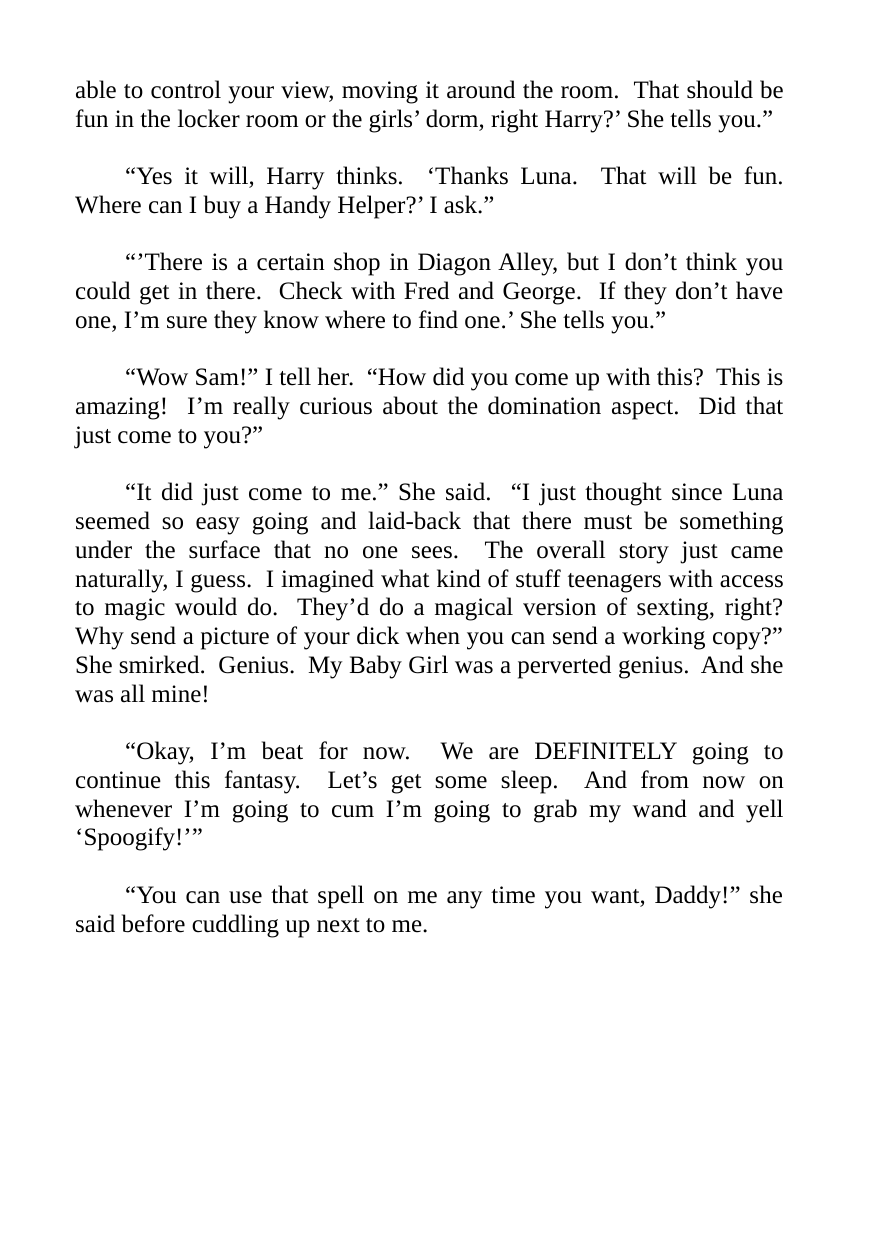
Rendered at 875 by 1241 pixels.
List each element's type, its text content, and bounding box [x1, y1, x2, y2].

text “Okay, I’m beat for now. We are DEFINITELY going to continue this fantasy. Let’s get some sleep. And from now on whenever I’m going to cum I’m going to grab my wand and yell ‘Spoogify!’” [75, 736, 784, 851]
text “You can use that spell on me any time you want, Daddy!” she said before cuddling up next to me. [75, 880, 784, 937]
text “Wow Sam!” I tell her. “How did you come up with this? This is amazing! I’m really curious about the domination aspect. Did that just come to you?” [75, 362, 784, 449]
text “It did just come to me.” She said. “I just thought since Luna seemed so easy going and laid-back that there must be something under the surface that no one sees. The overall story just came naturally, I guess. I imagined what kind of stuff teenagers with access to magic would do. They’d do a magical version of sexting, right? Why send a picture of your dick when you can send a working copy?” She smirked. Genius. My Baby Girl was a perverted genius. And she was all mine! [75, 477, 784, 707]
text able to control your view, moving it around the room. That should be fun in the locker room or the girls’ dorm, right Harry?’ She tells you.” [75, 75, 784, 132]
text “Yes it will, Harry thinks. ‘Thanks Luna. That will be fun. Where can I buy a Handy Helper?’ I ask.” [75, 161, 784, 219]
text “’There is a certain shop in Diagon Alley, but I don’t think you could get in there. Check with Fred and George. If they don’t have one, I’m sure they know where to find one.’ She tells you.” [75, 247, 784, 334]
